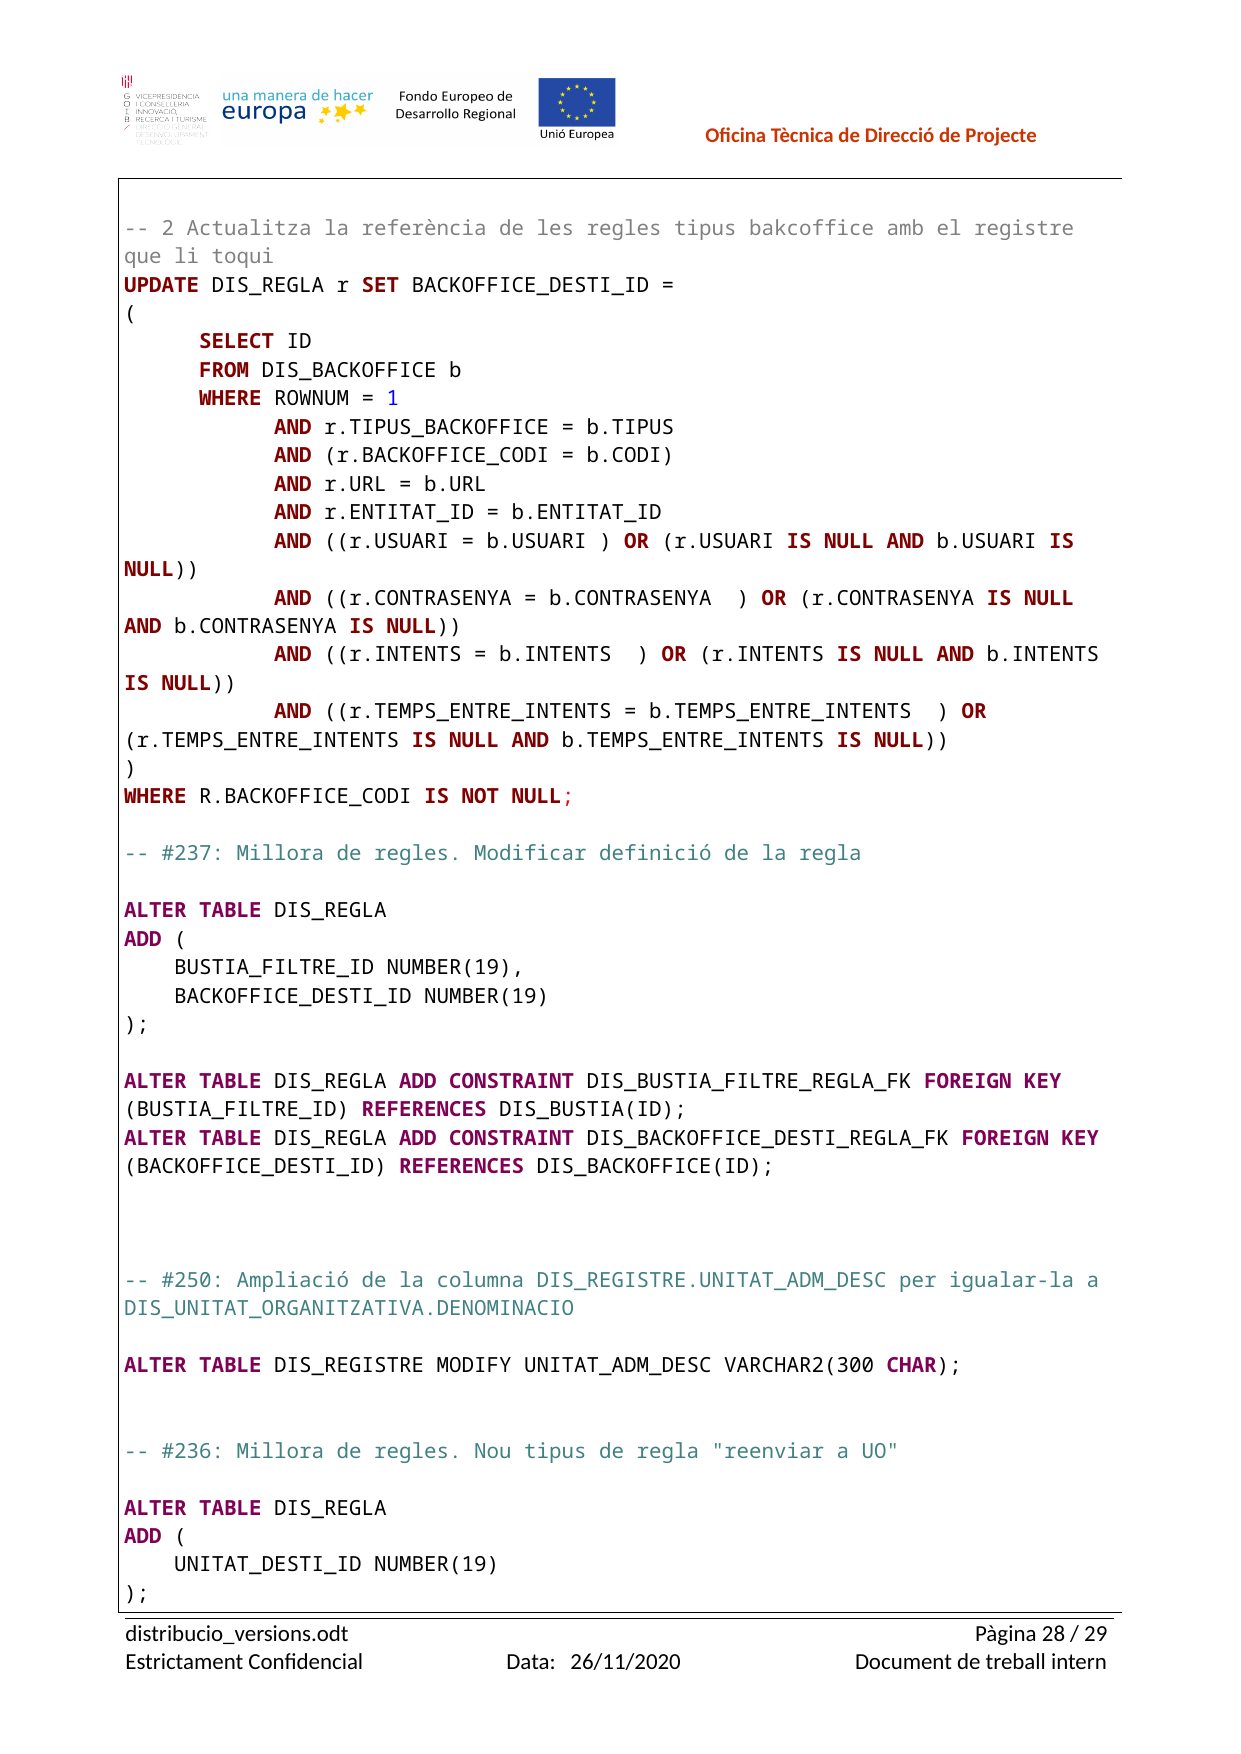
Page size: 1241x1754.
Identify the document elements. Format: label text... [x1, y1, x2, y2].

picture [219, 73, 621, 147]
picture [118, 73, 213, 147]
table_header -- 2 Actualitza la referència de les regles tipus bakcoffice amb el registre que li toqui UPDATE DIS_REGLA r SET BACKOFFICE_DESTI_ID = ( SELECT ID FROM DIS_BACKOFFICE b WHERE ROWNUM = 1 AND r.TIPUS_BACKOFFICE = b.TIPUS AND (r.BACKOFFICE_CODI = b.CODI) AND r.URL = b.URL AND r.ENTITAT_ID = b.ENTITAT_ID AND ((r.USUARI = b.USUARI ) OR (r.USUARI IS NULL AND b.USUARI IS NULL)) AND ((r.CONTRASENYA = b.CONTRASENYA ) OR (r.CONTRASENYA IS NULL AND b.CONTRASENYA IS NULL)) AND ((r.INTENTS = b.INTENTS ) OR (r.INTENTS IS NULL AND b.INTENTS IS NULL)) AND ((r.TEMPS_ENTRE_INTENTS = b.TEMPS_ENTRE_INTENTS ) OR (r.TEMPS_ENTRE_INTENTS IS NULL AND b.TEMPS_ENTRE_INTENTS IS NULL)) ) WHERE R.BACKOFFICE_CODI IS NOT NULL; -- #237: Millora de regles. Modificar definició de la regla ALTER TABLE DIS_REGLA ADD ( BUSTIA_FILTRE_ID NUMBER(19), BACKOFFICE_DESTI_ID NUMBER(19) ); ALTER TABLE DIS_REGLA ADD CONSTRAINT DIS_BUSTIA_FILTRE_REGLA_FK FOREIGN KEY (BUSTIA_FILTRE_ID) REFERENCES DIS_BUSTIA(ID); ALTER TABLE DIS_REGLA ADD CONSTRAINT DIS_BACKOFFICE_DESTI_REGLA_FK FOREIGN KEY (BACKOFFICE_DESTI_ID) REFERENCES DIS_BACKOFFICE(ID); -- #250: Ampliació de la columna DIS_REGISTRE.UNITAT_ADM_DESC per igualar-la a DIS_UNITAT_ORGANITZATIVA.DENOMINACIO ALTER TABLE DIS_REGISTRE MODIFY UNITAT_ADM_DESC VARCHAR2(300 CHAR); -- #236: Millora de regles. Nou tipus de regla "reenviar a UO" ALTER TABLE DIS_REGLA ADD ( UNITAT_DESTI_ID NUMBER(19) ); [119, 179, 1122, 1612]
